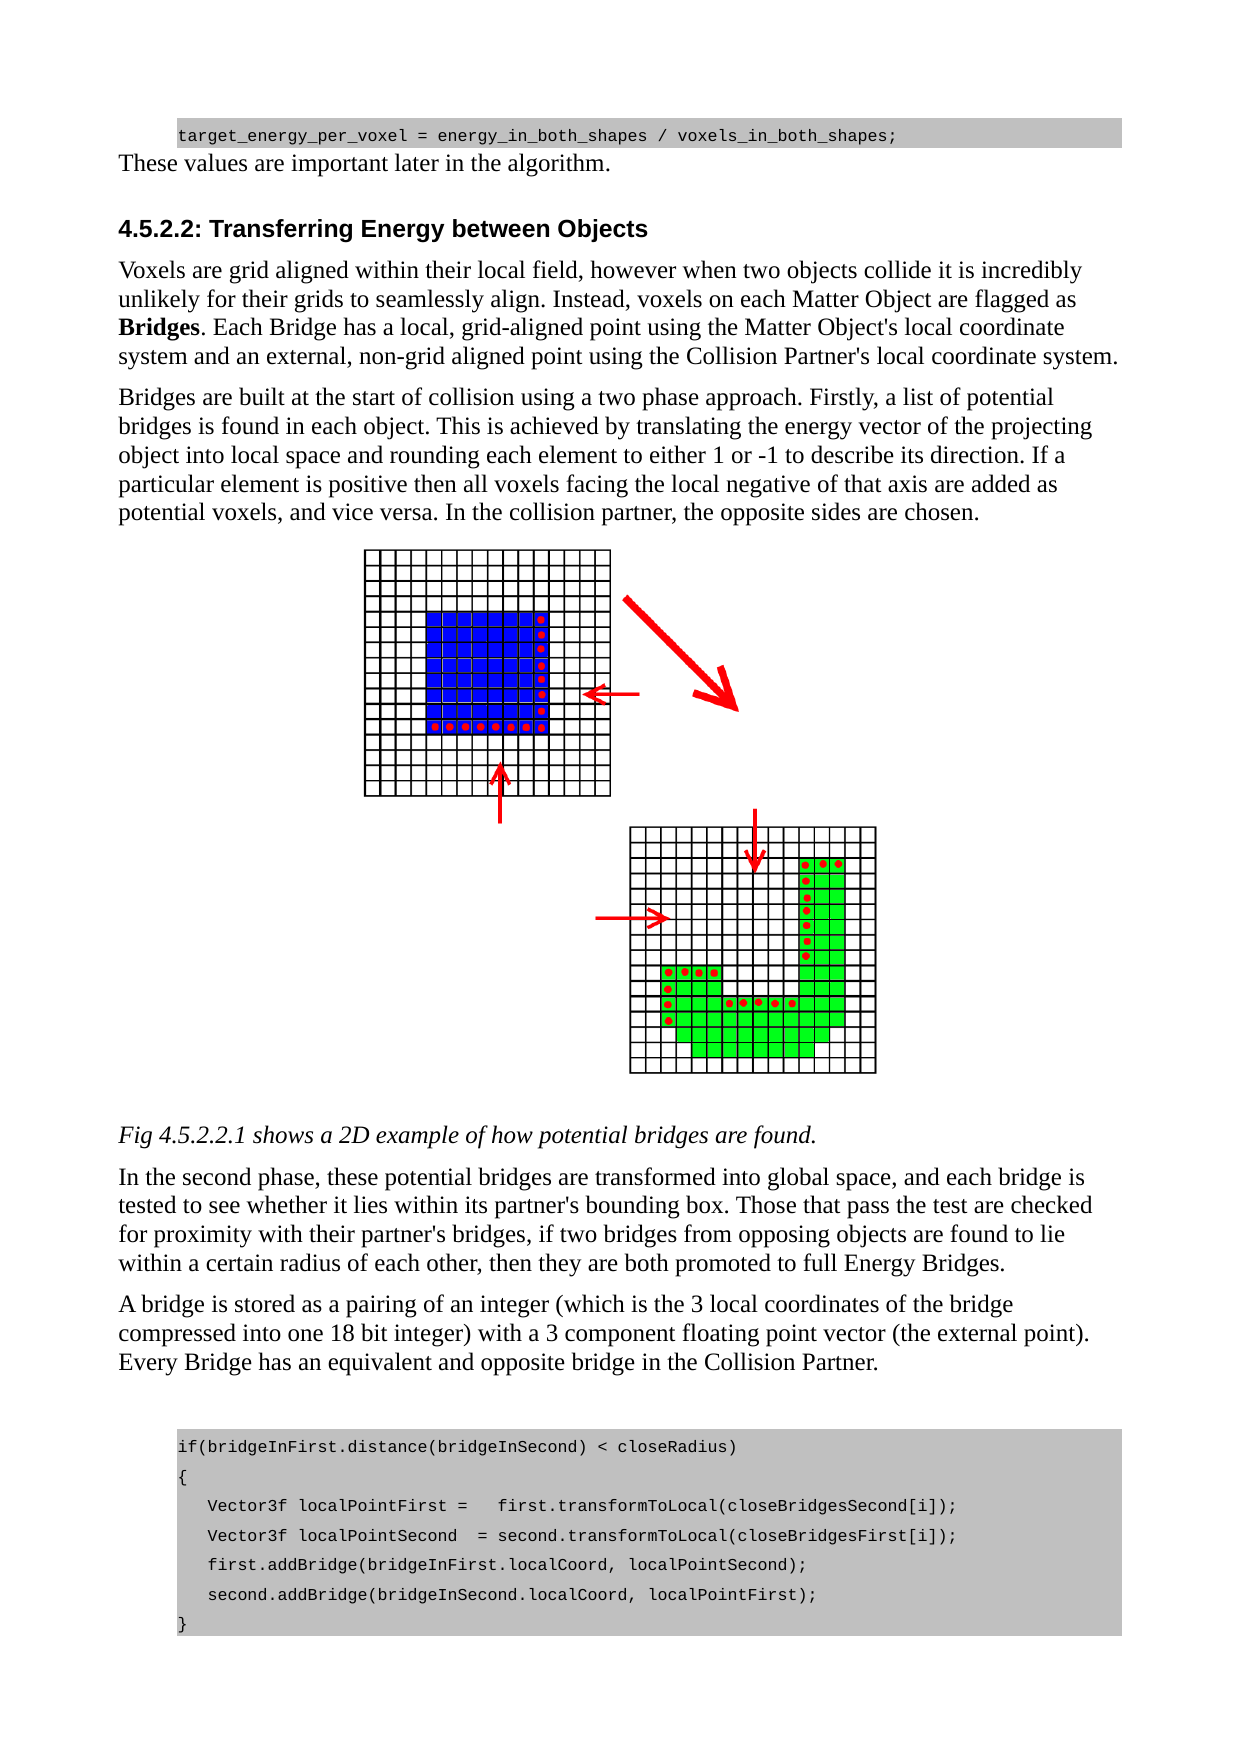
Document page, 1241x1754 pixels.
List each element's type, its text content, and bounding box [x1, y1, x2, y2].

text if(bridgeInFirst.distance(bridgeInSecond) < closeRadius) [177, 1429, 1122, 1459]
text Bridges are built at the start of collision using a two phase approach. Firstly, a list of potential bridges is found in each object. This is achieved by translating the energy vector of the projecting object into local space and rounding each element to either 1 or -1 to describe its direction. If a particular element is positive then all voxels facing the local negative of that axis are added as potential voxels, and vice versa. In the collision partner, the opposite sides are chosen. [118, 382, 1122, 526]
text Vector3f localPointSecond = second.transformToLocal(closeBridgesFirst[i]); [177, 1518, 1122, 1547]
text } [177, 1606, 1122, 1636]
text These values are important later in the algorithm. [118, 148, 1122, 176]
text Voxels are grid aligned within their local field, however when two objects collide it is incredibly unlikely for their grids to seamlessly align. Instead, voxels on each Matter Object are flagged as Bridges. Each Bridge has a local, grid-aligned point using the Matter Object's local coordinate system and an external, non-grid aligned point using the Collision Partner's local coordinate system. [118, 255, 1122, 370]
text A bridge is stored as a pairing of an integer (which is the 3 local coordinates of the bridge compressed into one 18 bit integer) with a 3 component floating point vector (the external point). Every Bridge has an equivalent and opposite bridge in the Collision Partner. [118, 1289, 1122, 1376]
text target_energy_per_voxel = energy_in_both_shapes / voxels_in_both_shapes; [177, 118, 1122, 148]
text second.addBridge(bridgeInSecond.localCoord, localPointFirst); [177, 1577, 1122, 1606]
text Fig 4.5.2.2.1 shows a 2D example of how potential bridges are found. [118, 1121, 1122, 1149]
text first.addBridge(bridgeInFirst.localCoord, localPointSecond); [177, 1547, 1122, 1577]
text In the second phase, these potential bridges are transformed into global space, and each bridge is tested to see whether it lies within its partner's bounding box. Those that pass the test are checked for proximity with their partner's bridges, if two bridges from opposing objects are found to lie within a certain radius of each other, then they are both promoted to full Energy Bridges. [118, 1162, 1122, 1277]
text { [177, 1459, 1122, 1488]
text Vector3f localPointFirst = first.transformToLocal(closeBridgesSecond[i]); [177, 1488, 1122, 1518]
subtitle 4.5.2.2: Transferring Energy between Objects [118, 214, 1122, 242]
picture [357, 538, 883, 1080]
